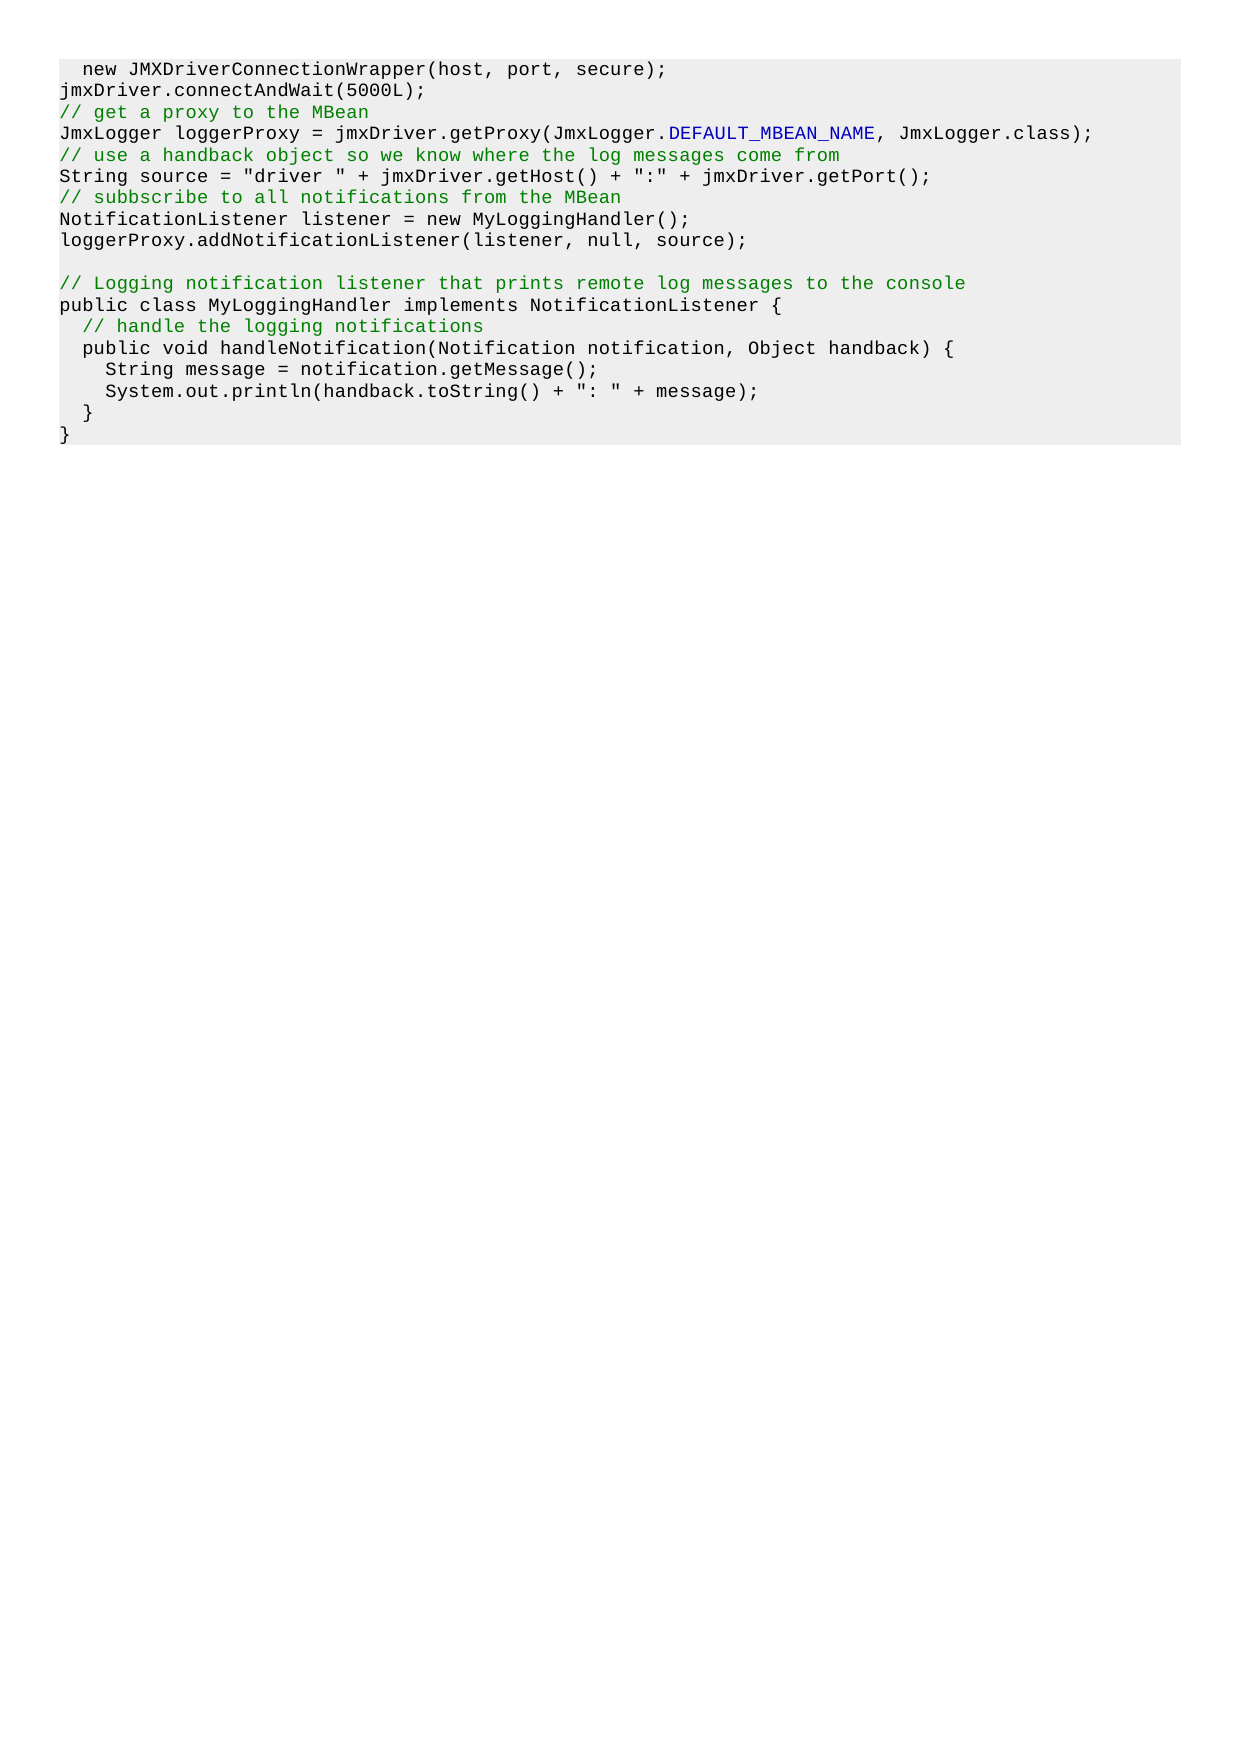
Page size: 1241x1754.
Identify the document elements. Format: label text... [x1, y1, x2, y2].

text } [59, 402, 1181, 424]
text System.out.println(handback.toString() + ": " + message); [59, 381, 1181, 402]
text new JMXDriverConnectionWrapper(host, port, secure); [59, 59, 1181, 81]
text // handle the logging notifications [59, 317, 1181, 338]
text jmxDriver.connectAndWait(5000L); [59, 81, 1181, 102]
text public void handleNotification(Notification notification, Object handback) { [59, 338, 1181, 359]
text } [59, 424, 1181, 445]
text // get a proxy to the MBean [59, 102, 1181, 123]
text JmxLogger loggerProxy = jmxDriver.getProxy(JmxLogger.DEFAULT_MBEAN_NAME, JmxLogger.class); [59, 123, 1181, 145]
text // use a handback object so we know where the log messages come from [59, 145, 1181, 166]
text String message = notification.getMessage(); [59, 359, 1181, 381]
text // Logging notification listener that prints remote log messages to the console [59, 274, 1181, 295]
text String source = "driver " + jmxDriver.getHost() + ":" + jmxDriver.getPort(); [59, 166, 1181, 188]
text loggerProxy.addNotificationListener(listener, null, source); [59, 231, 1181, 252]
text NotificationListener listener = new MyLoggingHandler(); [59, 209, 1181, 231]
text // subbscribe to all notifications from the MBean [59, 188, 1181, 209]
text public class MyLoggingHandler implements NotificationListener { [59, 295, 1181, 317]
